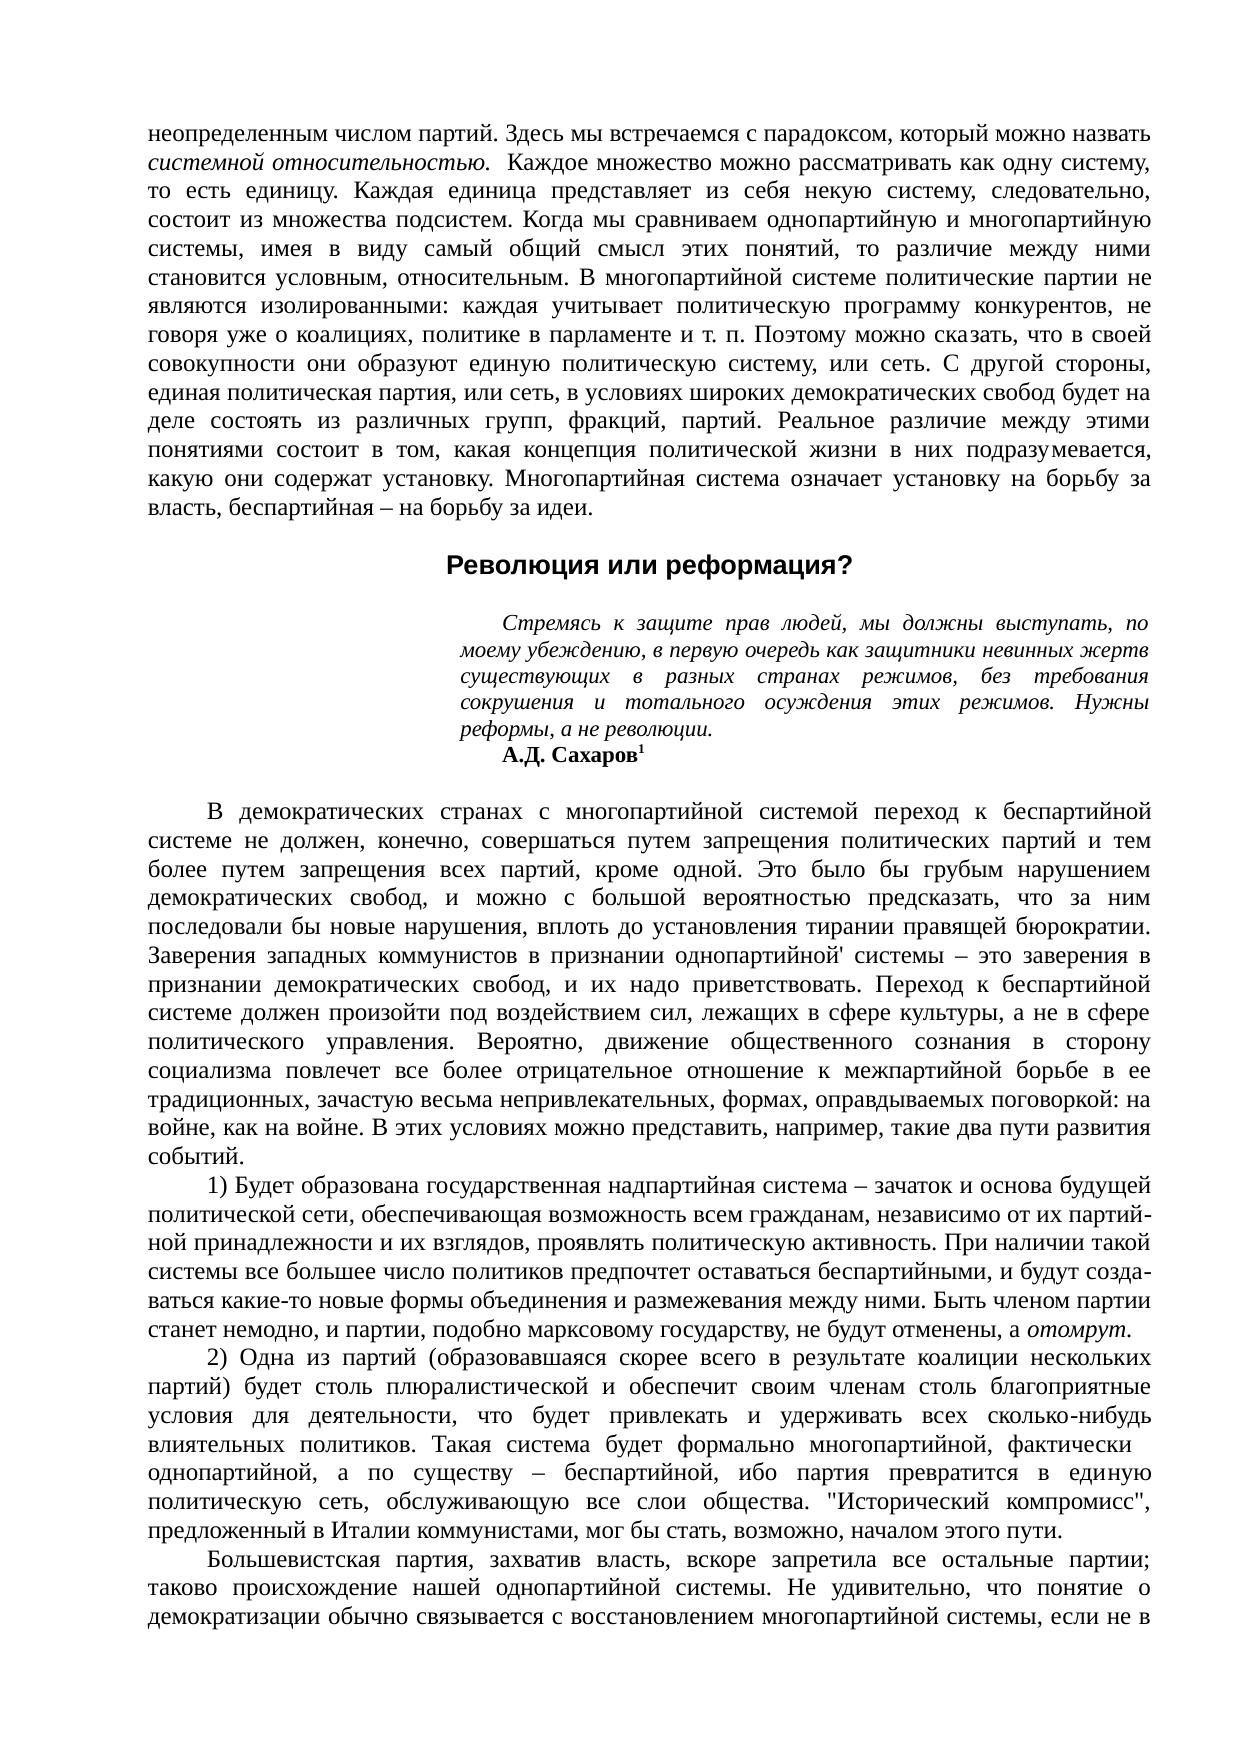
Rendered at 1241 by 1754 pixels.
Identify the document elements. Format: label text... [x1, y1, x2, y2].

text А.Д. Сахаров1 [460, 741, 1152, 767]
text В демократических странах с многопартийной системой пе­реход к беспартийной системе не должен, конечно, совершать­ся путем запрещения политических партий и тем более путем запрещения всех партий, кроме одной. Это было бы грубым нарушением демократических свобод, и можно с большой вероятностью предсказать, что за ним последовали бы новые нарушения, вплоть до установления тирании правящей бюрократии. Заверения западных коммунистов в признании однопартийной' системы – это заверения в признании демократических свобод, и их надо приветствовать. Переход к беспартийной системе должен произойти под воздействием сил, лежащих в сфере культуры, а не в сфере политического управления. Вероятно, движение общественного сознания в сторону социализма повлечет все более отрицательное отношение к межпартийной борьбе в ее традиционных, зачастую весьма непривлекательных, формах, оправдываемых поговоркой: на войне, как на войне. В этих условиях можно представить, например, такие два пути развития событий. [148, 796, 1152, 1170]
text Большевистская партия, захватив власть, вскоре запретила все остальные партии; таково происхождение нашей однопар­тийной системы. Не удивительно, что понятие о демократиза­ции обычно связывается с восстановлением многопартийной системы, если не в [148, 1544, 1152, 1630]
text неопределенным числом партий. Здесь мы встречаемся с парадоксом, который можно назвать системной относительностью. Каждое множество можно рассматривать как одну систему, то есть единицу. Каждая единица представляет из себя некую систему, следовательно, состоит из множества подсистем. Когда мы сравниваем одно­партийную и многопартийную системы, имея в виду самый об­щий смысл этих понятий, то различие между ними становится условным, относительным. В многопартийной системе полити­ческие партии не являются изолированными: каждая учиты­вает политическую программу конкурентов, не говоря уже о коалициях, политике в парламенте и т. п. Поэтому можно ска­зать, что в своей совокупности они образуют единую полити­ческую систему, или сеть. С другой стороны, единая политиче­ская партия, или сеть, в условиях широких демократических свобод будет на деле состоять из различных групп, фракций, партий. Реальное различие между этими понятиями состоит в том, какая концепция политической жизни в них подразу­мевается, какую они содержат установку. Многопартийная система означает установку на борьбу за власть, беспартий­ная – на борьбу за идеи. [148, 118, 1152, 521]
text 1) Будет образована государственная надпартийная систе­ма – зачаток и основа будущей политической сети, обеспечи­вающая возможность всем гражданам, независимо от их партий­ной принадлежности и их взглядов, проявлять политическую активность. При наличии такой системы все большее число по­литиков предпочтет оставаться беспартийными, и будут созда­ваться какие‑то новые формы объединения и размежевания между ними. Быть членом партии станет немодно, и партии, подобно марксовому государству, не будут отменены, а отомрут. [148, 1170, 1152, 1342]
subtitle Революция или реформация? [148, 549, 1152, 581]
text Стремясь к защите прав людей, мы должны выступать, по моему убеждению, в первую очередь как защитники невинных жертв существующих в разных странах режимов, без требования сокрушения и тотального осуждения этих режимов. Нужны реформы, а не революции. [460, 609, 1152, 741]
text 2) Одна из партий (образовавшаяся скорее всего в резуль­тате коалиции нескольких партий) будет столь плюралисти­ческой и обеспечит своим членам столь благоприятные условия для деятельности, что будет привлекать и удерживать всех сколько‑нибудь влиятельных политиков. Такая система будет формально многопартийной, фактически однопартийной, а по существу – беспартийной, ибо партия превратится в еди­ную политическую сеть, обслуживающую все слои общества. "Исторический компромисс", предложенный в Италии комму­нистами, мог бы стать, возможно, началом этого пути. [148, 1342, 1152, 1544]
